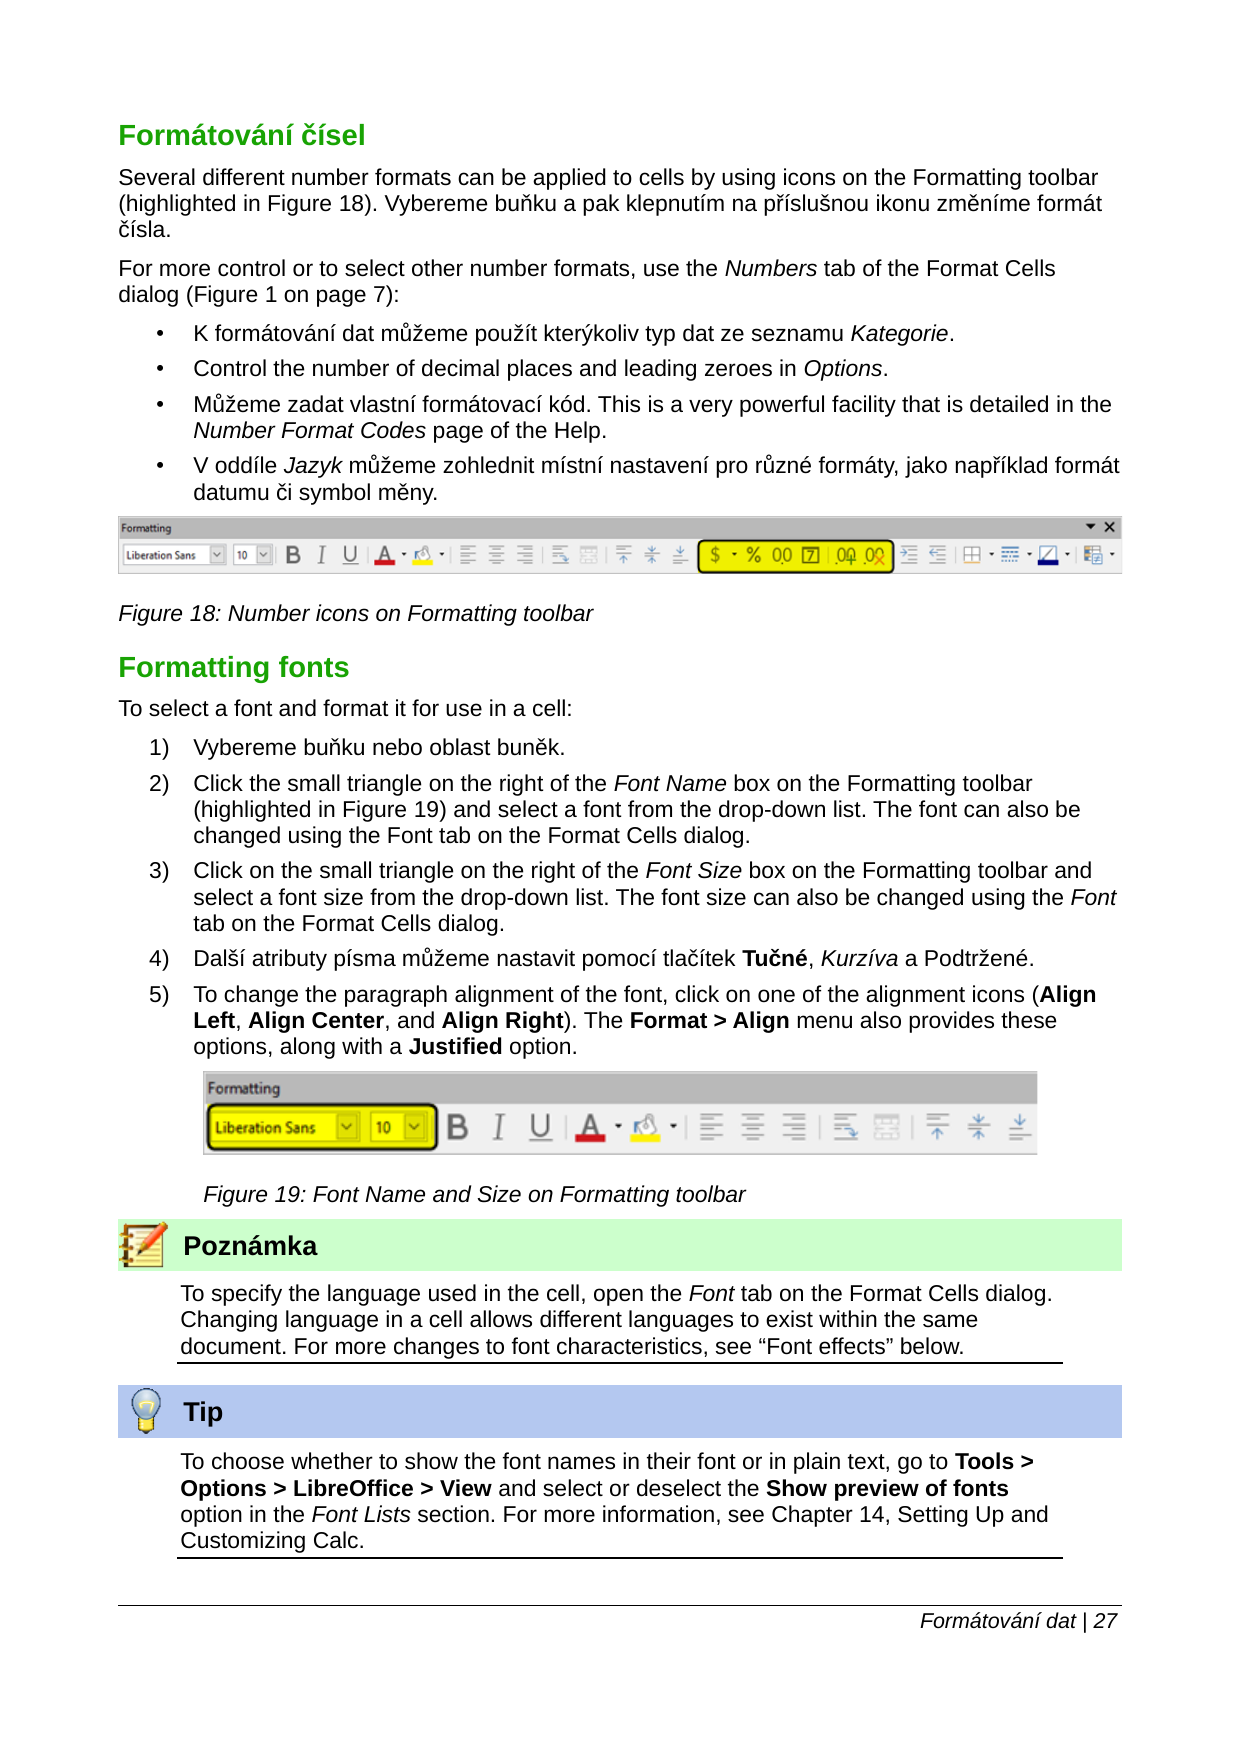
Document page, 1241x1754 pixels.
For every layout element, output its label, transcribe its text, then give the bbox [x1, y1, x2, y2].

list Další atributy písma můžeme nastavit pomocí tlačítek Tučné, Kurzíva a Podtržené. [169, 945, 1122, 972]
picture [118, 516, 1123, 574]
text For more control or to select other number formats, use the Numbers tab of the Format Cells dialog (Figure 1 on page 7): [118, 255, 1122, 308]
text Figure 18: Number icons on Formatting toolbar [118, 574, 1122, 626]
subtitle Formátování čísel [118, 118, 1122, 152]
picture [203, 1071, 1038, 1155]
list Control the number of decimal places and leading zeroes in Options. [156, 355, 1122, 382]
text To specify the language used in the cell, open the Font tab on the Format Cells dialog. Changing language in a cell allows different languages to exist within the same document. For more changes to font characteristics, see “Font effects” below. [177, 1277, 1063, 1362]
list Vybereme buňku nebo oblast buněk. [169, 734, 1122, 761]
list Můžeme zadat vlastní formátovací kód. This is a very powerful facility that is detailed in the Number Format Codes page of the Help. [156, 391, 1122, 443]
subtitle Formatting fonts [118, 650, 1122, 684]
list V oddíle Jazyk můžeme zohlednit místní nastavení pro různé formáty, jako například formát datumu či symbol měny. [156, 452, 1122, 505]
list To change the paragraph alignment of the font, click on one of the alignment icons (Align Left, Align Center, and Align Right). The Format > Align menu also provides these options, along with a Justified option. [169, 981, 1122, 1059]
text Several different number formats can be applied to cells by using icons on the Formatting toolbar (highlighted in Figure 18). Vybereme buňku a pak klepnutím na příslušnou ikonu změníme formát čísla. [118, 163, 1122, 242]
list K formátování dat můžeme použít kterýkoliv typ dat ze seznamu Kategorie. [156, 320, 1122, 347]
text Figure 19: Font Name and Size on Formatting toolbar [203, 1155, 1037, 1207]
picture [119, 1386, 170, 1437]
subtitle Poznámka [118, 1219, 1122, 1271]
list Click on the small triangle on the right of the Font Size box on the Formatting toolbar and select a font size from the drop-down list. The font size can also be changed using the Font tab on the Format Cells dialog. [169, 857, 1122, 936]
picture [119, 1220, 170, 1271]
list Click the small triangle on the right of the Font Name box on the Formatting toolbar (highlighted in Figure 19) and select a font from the drop-down list. The font can also be changed using the Font tab on the Format Cells dialog. [169, 769, 1122, 848]
subtitle Tip [118, 1385, 1122, 1438]
text To select a font and format it for use in a cell: [118, 695, 1122, 722]
text To choose whether to show the font names in their font or in plain text, go to Tools > Options > LibreOffice > View and select or deselect the Show preview of fonts option in the Font Lists section. For more information, see Chapter 14, Setting Up and Customizing Calc. [177, 1445, 1063, 1557]
